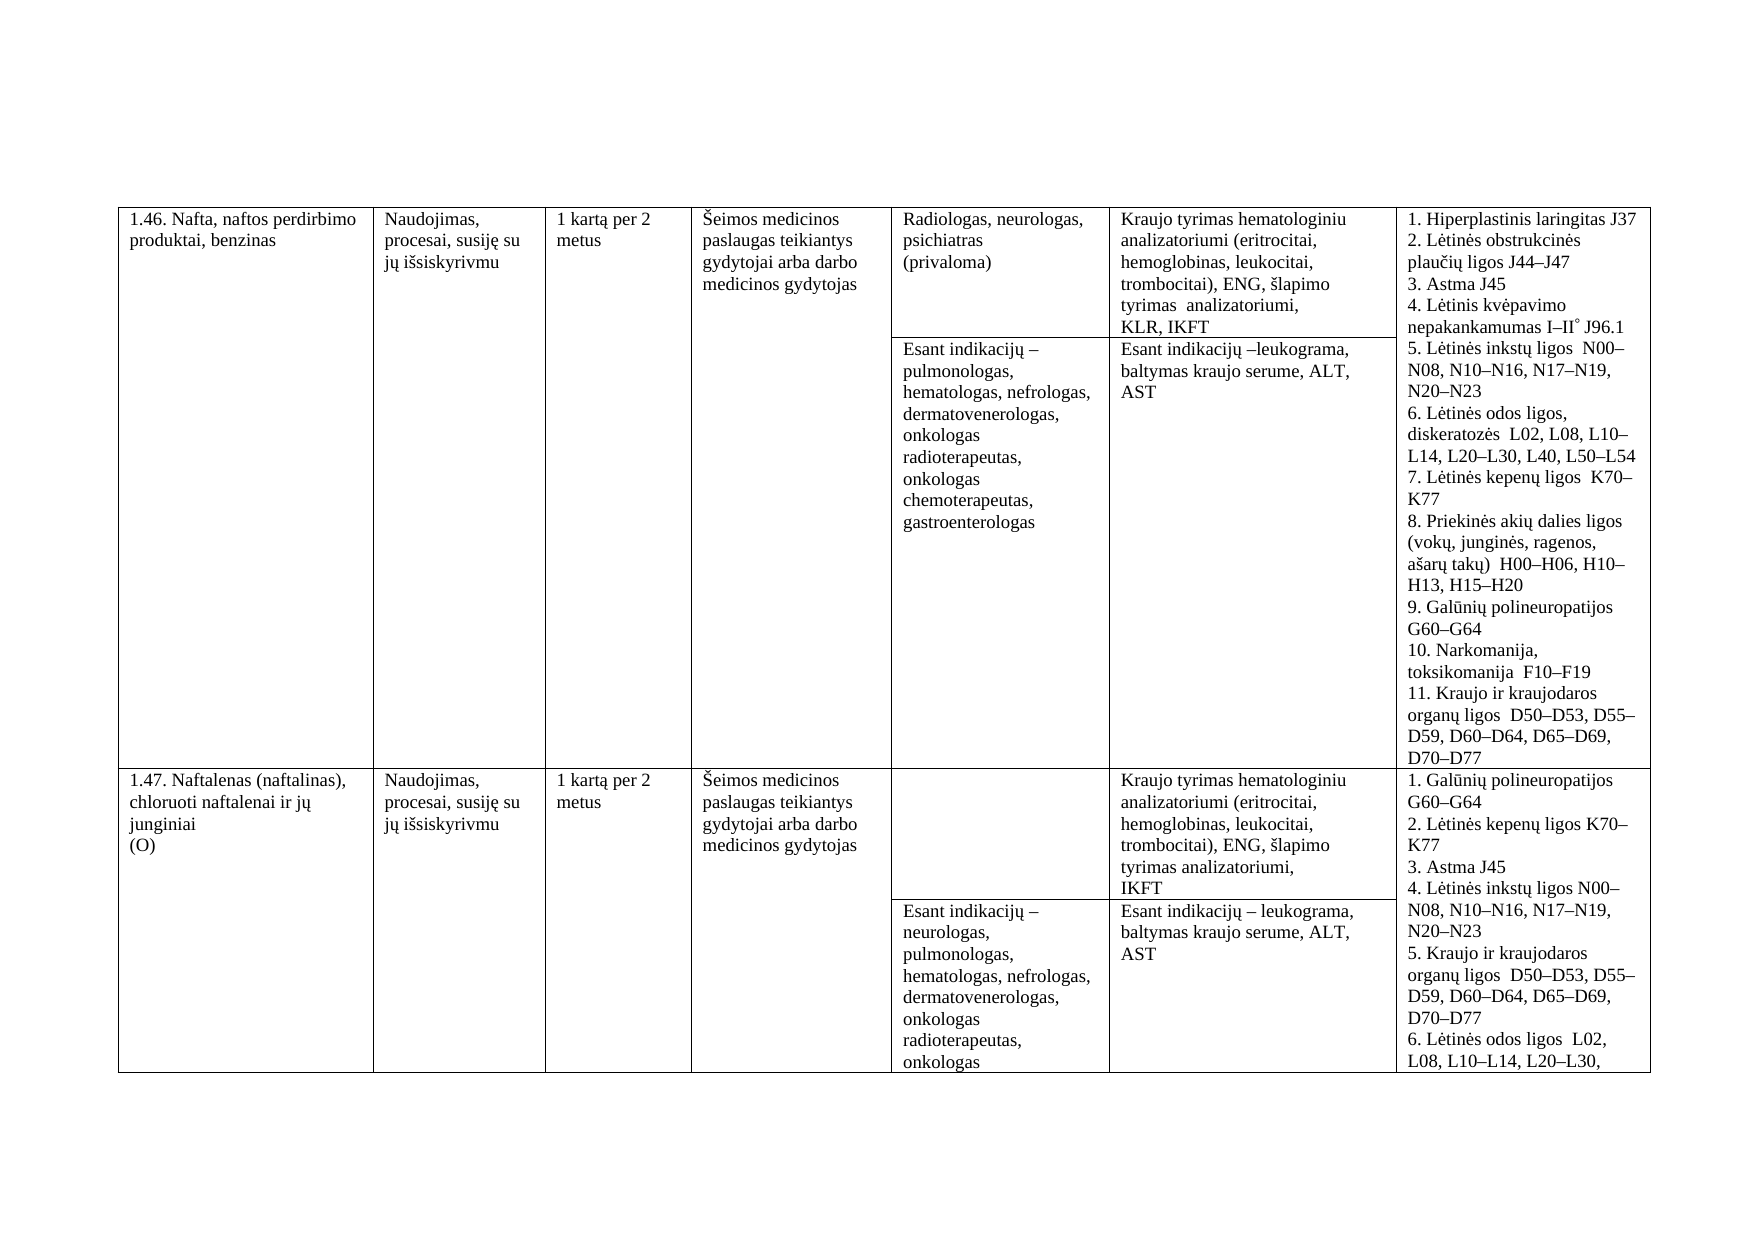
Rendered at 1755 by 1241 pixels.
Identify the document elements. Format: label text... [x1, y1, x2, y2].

table_cell Kraujo tyrimas hematologiniu analizatoriumi (eritrocitai, hemoglobinas, leukocitai, trombocitai), ENG, šlapimo tyrimas analizatoriumi, IKFT [1110, 769, 1396, 899]
table_cell 1.47. Naftalenas (naftalinas), chloruoti naftalenai ir jų junginiai (O) [119, 769, 373, 1072]
table_cell 1 kartą per 2 metus [546, 208, 691, 768]
table_cell 1 kartą per 2 metus [546, 769, 691, 1072]
table_cell Šeimos medicinos paslaugas teikiantys gydytojai arba darbo medicinos gydytojas [692, 208, 891, 768]
table_cell Šeimos medicinos paslaugas teikiantys gydytojai arba darbo medicinos gydytojas [692, 769, 891, 1072]
table_cell [892, 769, 1109, 899]
table_cell Naudojimas, procesai, susiję su jų išsiskyrivmu [374, 769, 545, 1072]
table_cell Esant indikacijų – neurologas, pulmonologas, hematologas, nefrologas, dermatovenerologas, onkologas radioterapeutas, onkologas [892, 900, 1109, 1072]
table_cell 1. Galūnių polineuropatijos G60–G64 2. Lėtinės kepenų ligos K70–K77 3. Astma J45 4. Lėtinės inkstų ligos N00–N08, N10–N16, N17–N19, N20–N23 5. Kraujo ir kraujodaros organų ligos D50–D53, D55–D59, D60–D64, D65–D69, D70–D77 6. Lėtinės odos ligos L02, L08, L10–L14, L20–L30, [1397, 769, 1650, 1072]
table_cell Radiologas, neurologas, psichiatras (privaloma) [892, 208, 1109, 337]
table_cell Esant indikacijų – leukograma, baltymas kraujo serume, ALT, AST [1110, 900, 1396, 1072]
table_cell 1.46. Nafta, naftos perdirbimo produktai, benzinas [119, 208, 373, 768]
table_cell Naudojimas, procesai, susiję su jų išsiskyrivmu [374, 208, 545, 768]
table_cell Kraujo tyrimas hematologiniu analizatoriumi (eritrocitai, hemoglobinas, leukocitai, trombocitai), ENG, šlapimo tyrimas analizatoriumi, KLR, IKFT [1110, 208, 1396, 337]
table_cell Esant indikacijų –leukograma, baltymas kraujo serume, ALT, AST [1110, 338, 1396, 768]
table_cell Esant indikacijų – pulmonologas, hematologas, nefrologas, dermatovenerologas, onkologas radioterapeutas, onkologas chemoterapeutas, gastroenterologas [892, 338, 1109, 768]
table_cell 1. Hiperplastinis laringitas J37 2. Lėtinės obstrukcinės plaučių ligos J44–J47 3. Astma J45 4. Lėtinis kvėpavimo nepakankamumas I–II J96.1 5. Lėtinės inkstų ligos N00–N08, N10–N16, N17–N19, N20–N23 6. Lėtinės odos ligos, diskeratozės L02, L08, L10–L14, L20–L30, L40, L50–L54 7. Lėtinės kepenų ligos K70–K77 8. Priekinės akių dalies ligos (vokų, junginės, ragenos, ašarų takų) H00–H06, H10–H13, H15–H20 9. Galūnių polineuropatijos G60–G64 10. Narkomanija, toksikomanija F10–F19 11. Kraujo ir kraujodaros organų ligos D50–D53, D55–D59, D60–D64, D65–D69, D70–D77 [1397, 208, 1650, 768]
